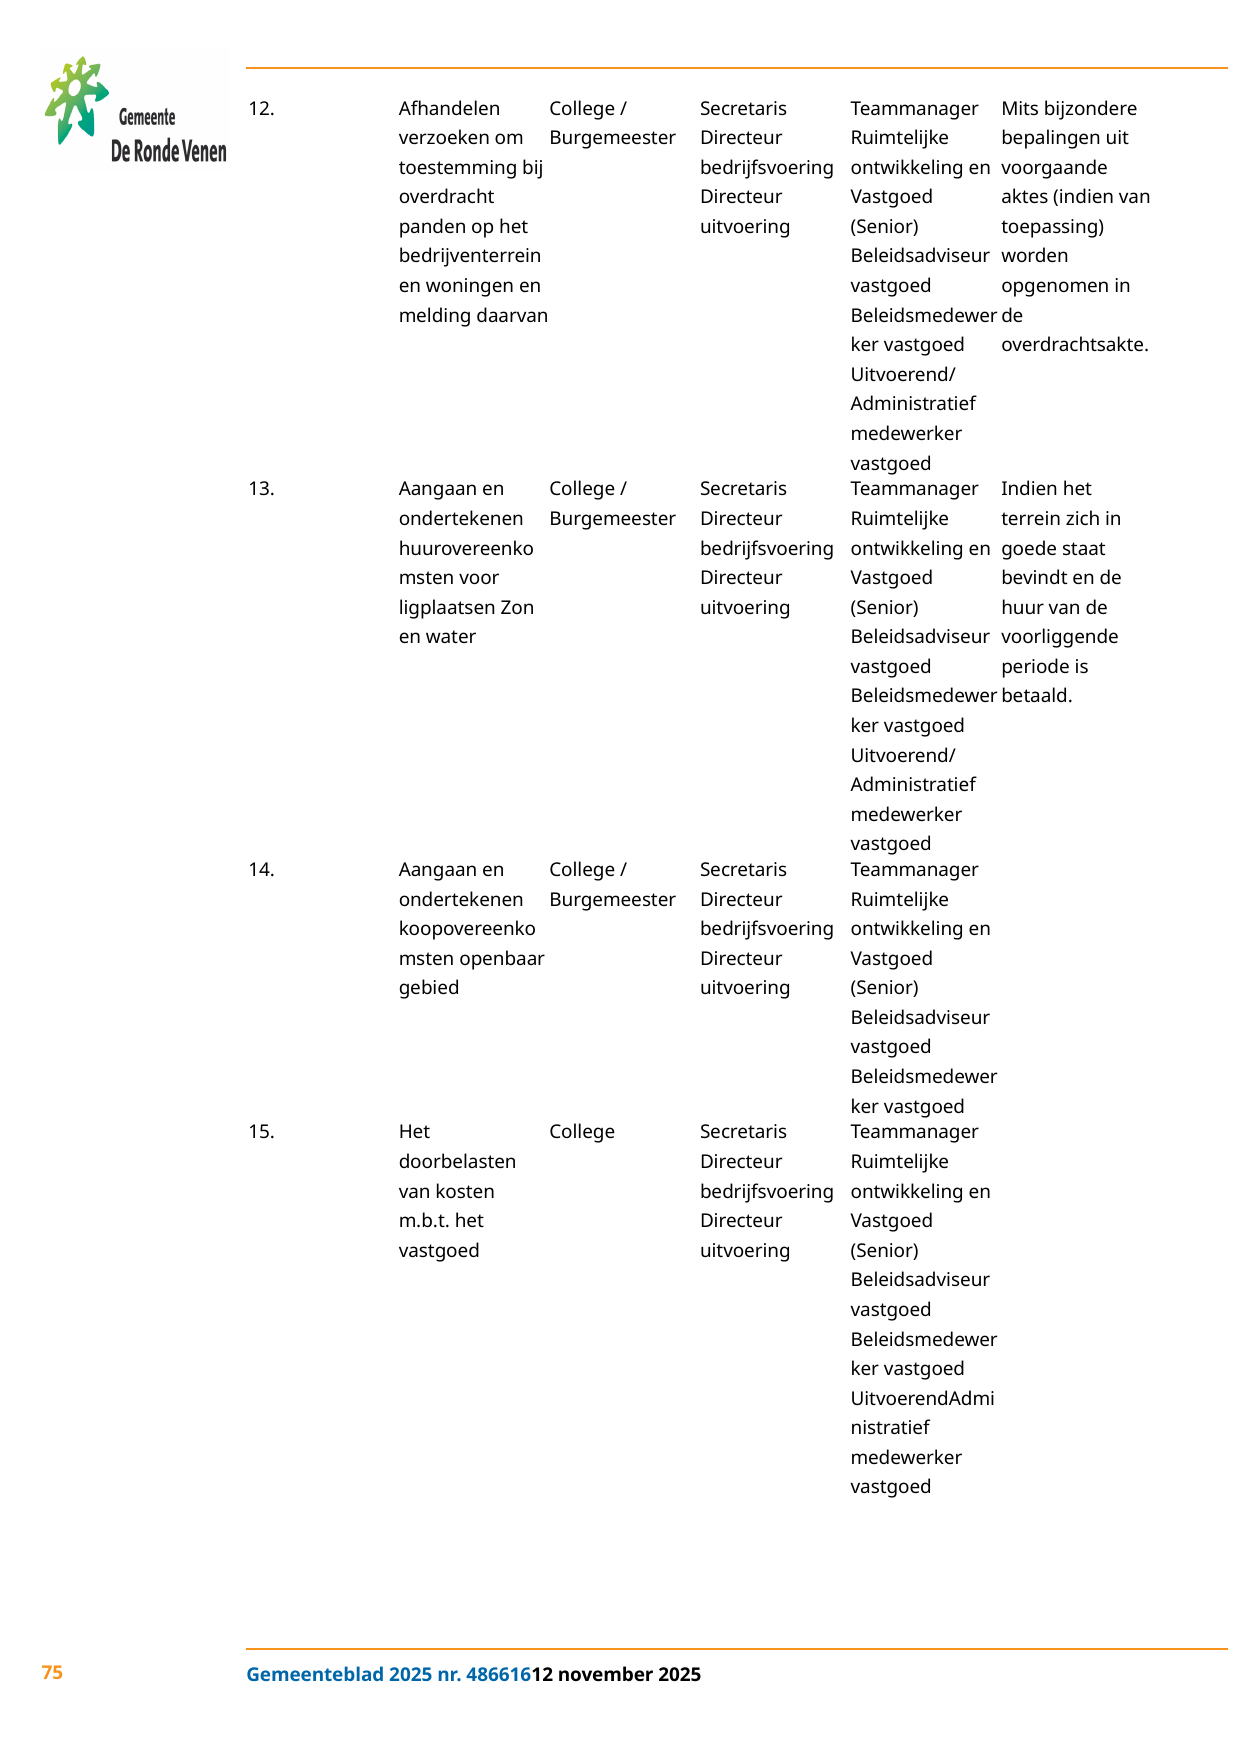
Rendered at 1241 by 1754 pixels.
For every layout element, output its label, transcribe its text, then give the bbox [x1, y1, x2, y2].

table_cell Teammanager Ruimtelijke ontwikkeling en Vastgoed (Senior) Beleidsadviseur vastgoed Beleidsmedewerker vastgoed Uitvoerend/Administratief medewerker vastgoed [850, 95, 1001, 476]
table_cell Aangaan en ondertekenen huurovereenkomsten voor ligplaatsen Zon en water [399, 476, 549, 856]
table_cell Secretaris Directeur bedrijfsvoering Directeur uitvoering [700, 476, 850, 856]
table_cell Het doorbelasten van kosten m.b.t. het vastgoed [399, 1119, 549, 1499]
table_cell Secretaris Directeur bedrijfsvoering Directeur uitvoering [700, 95, 850, 476]
table_cell 13. [248, 476, 398, 856]
table_cell Indien het terrein zich in goede staat bevindt en de huur van de voorliggende periode is betaald. [1001, 476, 1152, 856]
table_cell 12. [248, 95, 398, 476]
table_cell [1001, 856, 1152, 1119]
table_cell Teammanager Ruimtelijke ontwikkeling en Vastgoed (Senior) Beleidsadviseur vastgoed Beleidsmedewerker vastgoed Uitvoerend/Administratief medewerker vastgoed [850, 476, 1001, 856]
table_cell Teammanager Ruimtelijke ontwikkeling en Vastgoed (Senior) Beleidsadviseur vastgoed Beleidsmedewerker vastgoed [850, 856, 1001, 1119]
table_cell College [549, 1119, 700, 1499]
table_cell Mits bijzondere bepalingen uit voorgaande aktes (indien van toepassing) worden opgenomen in de overdrachtsakte. [1001, 95, 1152, 476]
table_cell Teammanager Ruimtelijke ontwikkeling en Vastgoed (Senior) Beleidsadviseur vastgoed Beleidsmedewerker vastgoed UitvoerendAdministratief medewerker vastgoed [850, 1119, 1001, 1499]
table_cell Secretaris Directeur bedrijfsvoering Directeur uitvoering [700, 1119, 850, 1499]
table_cell 15. [248, 1119, 398, 1499]
table_cell Secretaris Directeur bedrijfsvoering Directeur uitvoering [700, 856, 850, 1119]
table_cell College / Burgemeester [549, 856, 700, 1119]
table_cell Afhandelen verzoeken om toestemming bij overdracht panden op het bedrijventerrein en woningen en melding daarvan [399, 95, 549, 476]
picture [41, 47, 231, 172]
table_cell College / Burgemeester [549, 95, 700, 476]
table_cell 14. [248, 856, 398, 1119]
table_cell [1001, 1119, 1152, 1499]
table_cell Aangaan en ondertekenen koopovereenkomsten openbaar gebied [399, 856, 549, 1119]
table_cell College / Burgemeester [549, 476, 700, 856]
